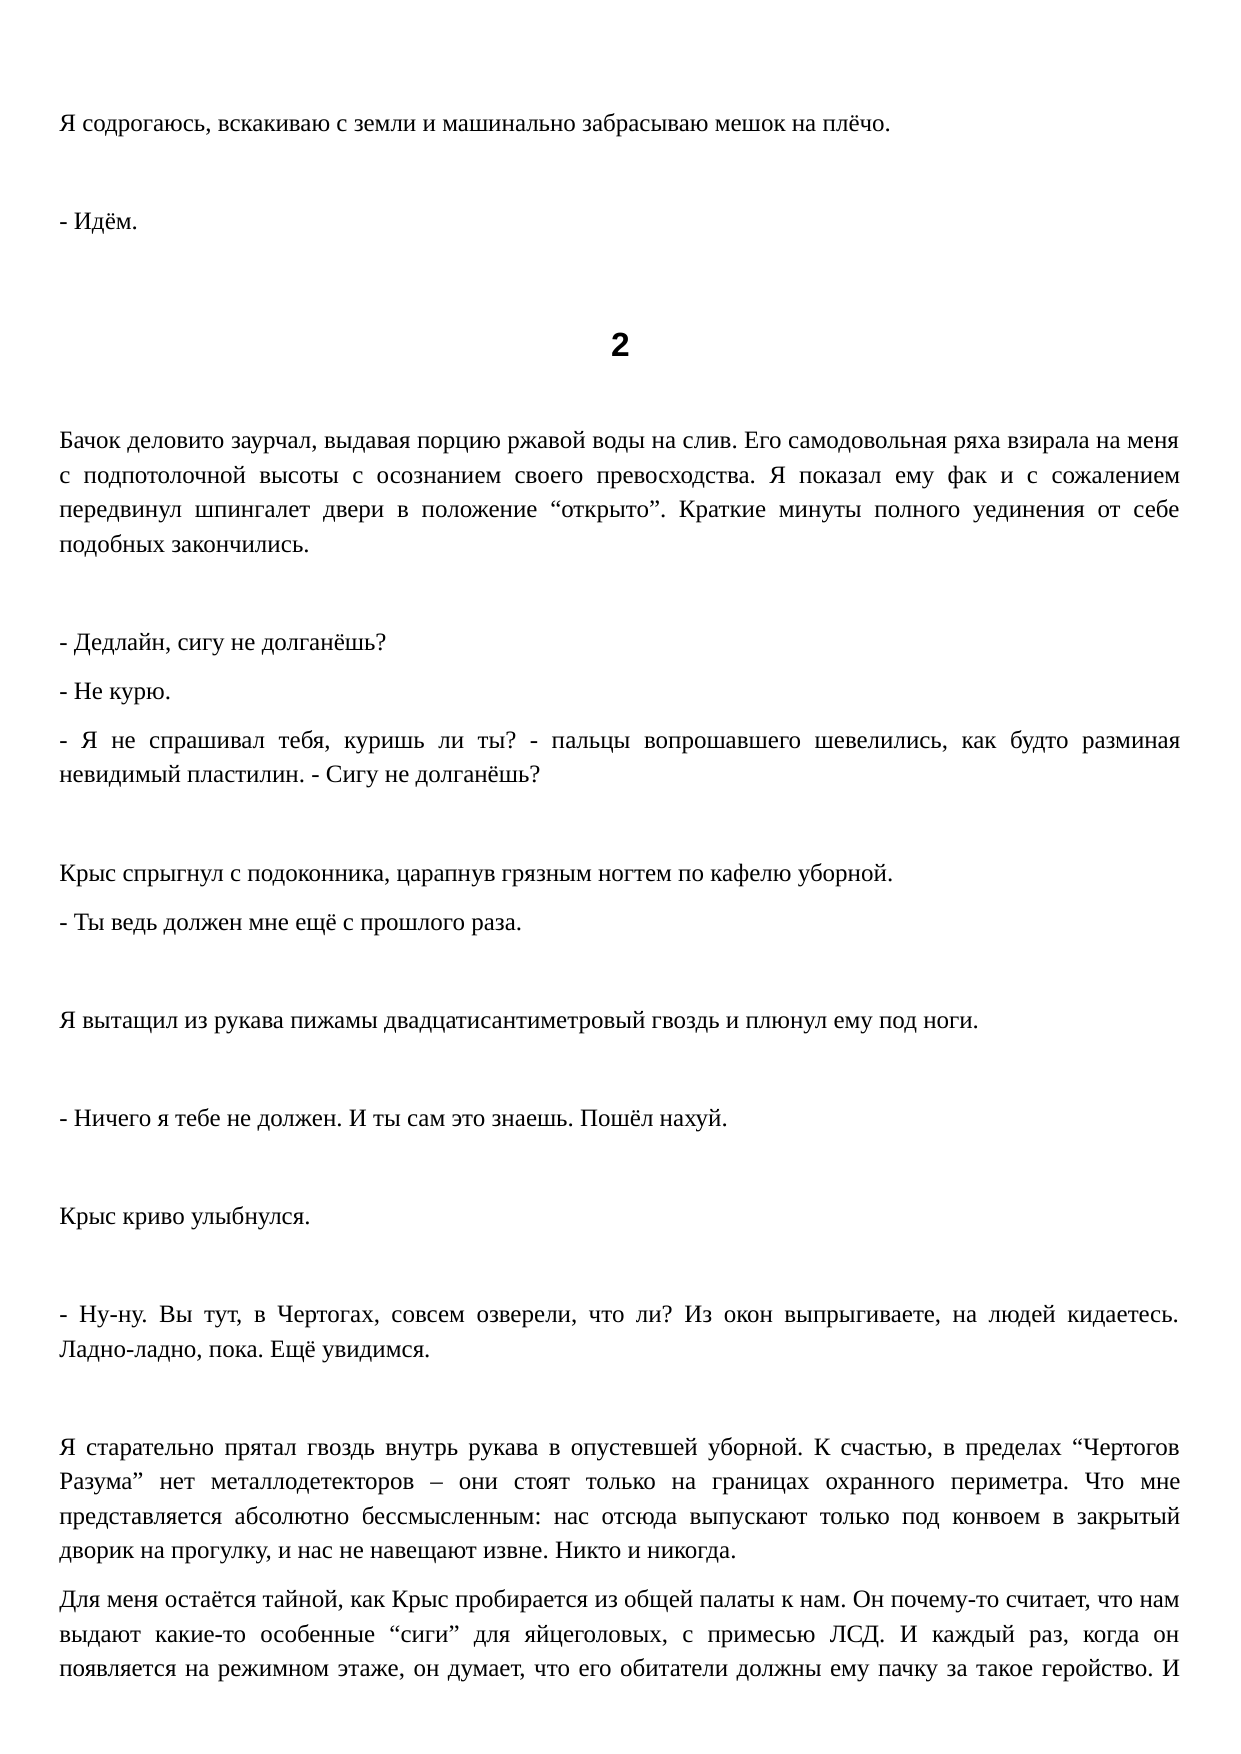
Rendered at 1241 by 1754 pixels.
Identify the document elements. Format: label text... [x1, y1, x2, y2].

text Бачок деловито заурчал, выдавая порцию ржавой воды на слив. Его самодовольная ряха взирала на меня с подпотолочной высоты с осознанием своего превосходства. Я показал ему фак и с сожалением передвинул шпингалет двери в положение “открыто”. Краткие минуты полного уединения от себе подобных закончились. [59, 425, 1181, 558]
text - Ничего я тебе не должен. И ты сам это знаешь. Пошёл нахуй. [59, 1103, 1181, 1132]
text Я содрогаюсь, вскакиваю с земли и машинально забрасываю мешок на плёчо. [59, 108, 1181, 137]
text - Ну-ну. Вы тут, в Чертогах, совсем озверели, что ли? Из окон выпрыгиваете, на людей кидаетесь. Ладно-ладно, пока. Ещё увидимся. [59, 1299, 1181, 1362]
text - Идём. [59, 206, 1181, 235]
text Крыс спрыгнул с подоконника, царапнув грязным ногтем по кафелю уборной. [59, 858, 1181, 886]
text - Я не спрашивал тебя, куришь ли ты? - пальцы вопрошавшего шевелились, как будто разминая невидимый пластилин. - Сигу не долганёшь? [59, 725, 1181, 788]
text Крыс криво улыбнулся. [59, 1201, 1181, 1230]
text Я вытащил из рукава пижамы двадцатисантиметровый гвоздь и плюнул ему под ноги. [59, 1005, 1181, 1034]
text - Не курю. [59, 676, 1181, 705]
text Для меня остаётся тайной, как Крыс пробирается из общей палаты к нам. Он почему-то считает, что нам выдают какие-то особенные “сиги” для яйцеголовых, с примесью ЛСД. И каждый раз, когда он появляется на режимном этаже, он думает, что его обитатели должны ему пачку за такое геройство. И [59, 1584, 1181, 1682]
text - Дедлайн, сигу не долганёшь? [59, 627, 1181, 656]
text - Ты ведь должен мне ещё с прошлого раза. [59, 907, 1181, 936]
subtitle 2 [59, 325, 1181, 364]
text Я старательно прятал гвоздь внутрь рукава в опустевшей уборной. К счастью, в пределах “Чертогов Разума” нет металлодетекторов – они стоят только на границах охранного периметра. Что мне представляется абсолютно бессмысленным: нас отсюда выпускают только под конвоем в закрытый дворик на прогулку, и нас не навещают извне. Никто и никогда. [59, 1432, 1181, 1564]
